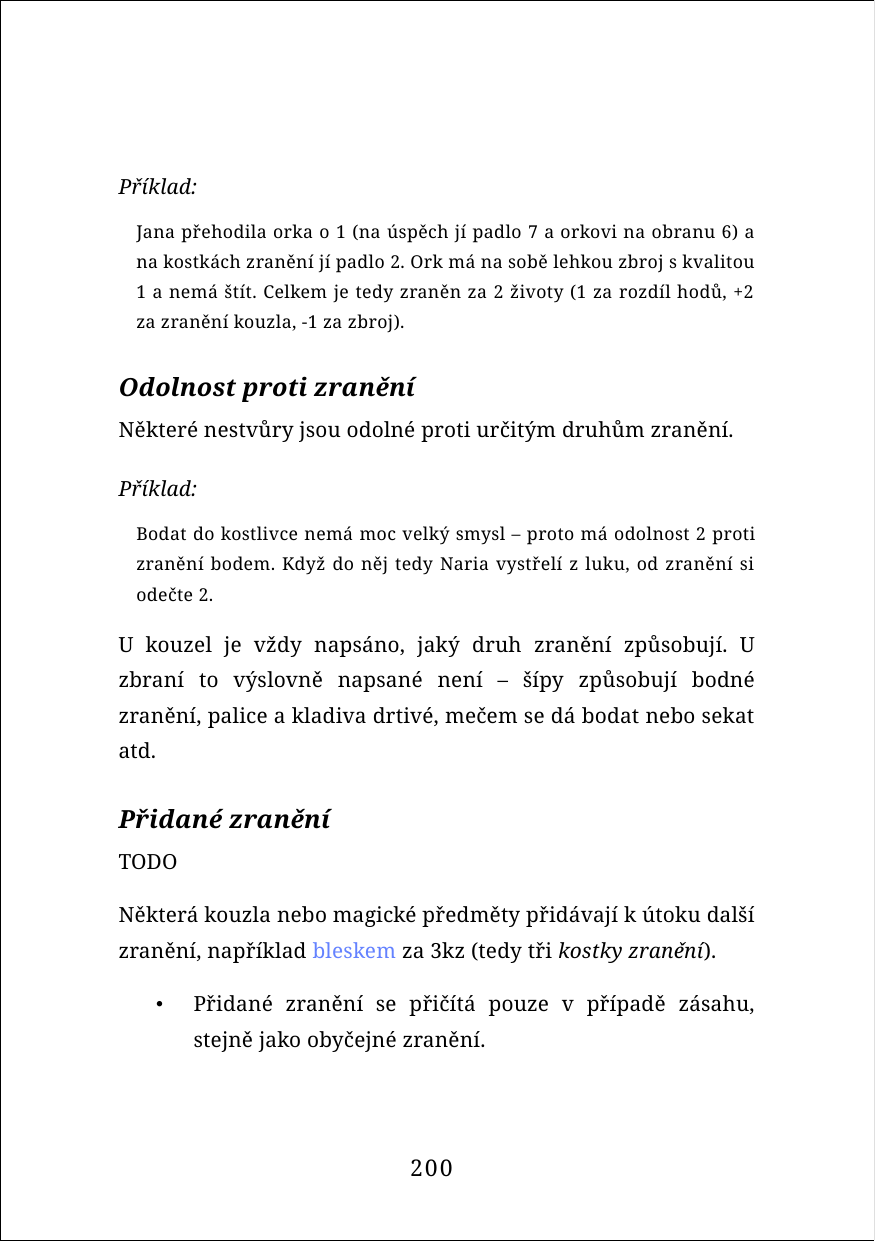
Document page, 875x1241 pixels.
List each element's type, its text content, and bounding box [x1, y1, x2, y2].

text Příklad: [118, 172, 756, 200]
text Některá kouzla nebo magické předměty přidávají k útoku další zranění, například bleskem za 3kz (tedy tři kostky zranění). [118, 901, 756, 964]
subtitle Odolnost proti zranění [118, 369, 756, 403]
subtitle Přidané zranění [118, 802, 756, 836]
text Bodat do kostlivce nemá moc velký smysl – proto má odolnost 2 proti zranění bodem. Když do něj tedy Naria vystřelí z luku, od zranění si odečte 2. [136, 522, 756, 606]
text Některé nestvůry jsou odolné proti určitým druhům zranění. [118, 415, 756, 444]
text Příklad: [118, 474, 756, 503]
list Přidané zranění se přičítá pouze v případě zásahu, stejně jako obyčejné zranění. [156, 989, 756, 1053]
text U kouzel je vždy napsáno, jaký druh zranění způsobují. U zbraní to výslovně napsané není – šípy způsobují bodné zranění, palice a kladiva drtivé, mečem se dá bodat nebo sekat atd. [118, 630, 756, 765]
text Jana přehodila orka o 1 (na úspěch jí padlo 7 a orkovi na obranu 6) a na kostkách zranění jí padlo 2. Ork má na sobě lehkou zbroj s kvalitou 1 a nemá štít. Celkem je tedy zraněn za 2 životy (1 za rozdíl hodů, +2 za zranění kouzla, -1 za zbroj). [136, 219, 756, 334]
text TODO [118, 847, 756, 876]
